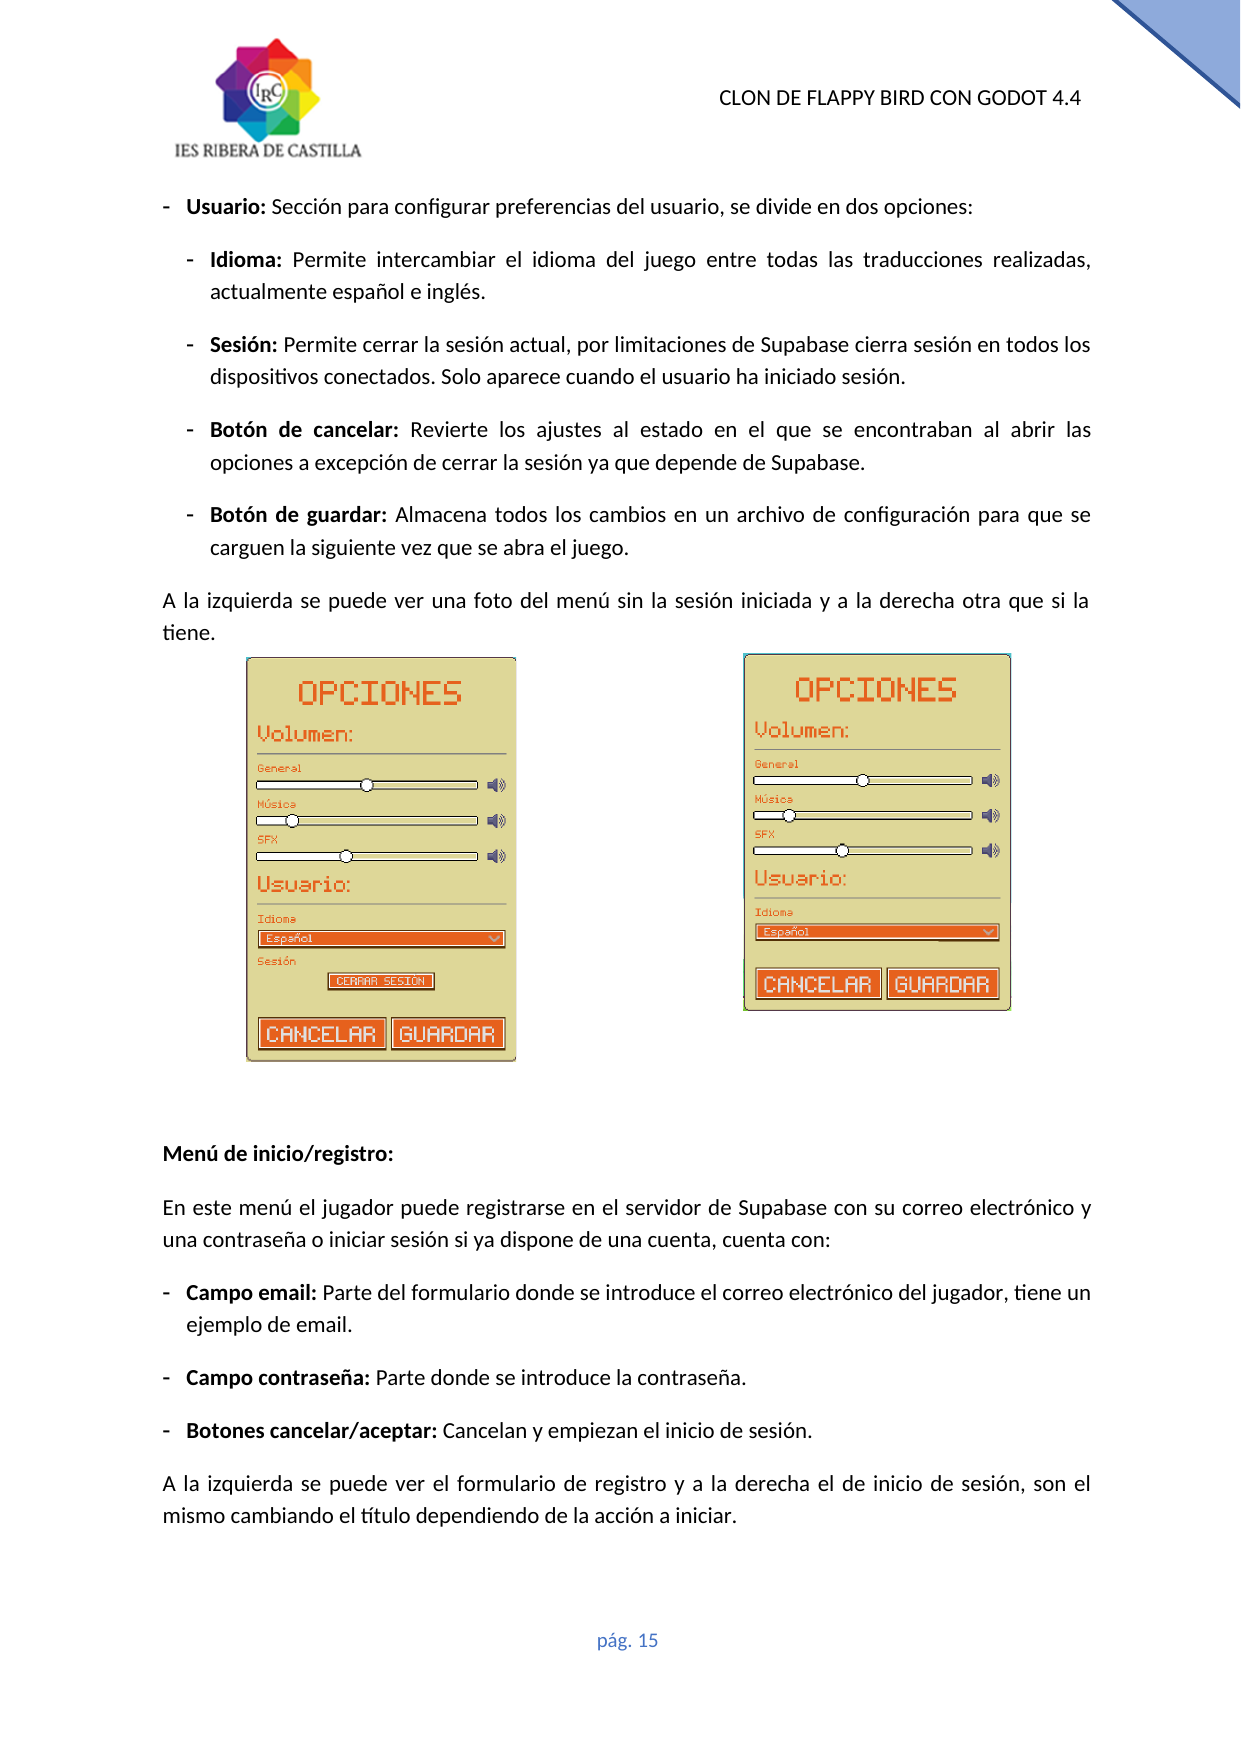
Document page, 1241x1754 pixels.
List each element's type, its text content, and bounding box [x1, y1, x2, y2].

text Menú de inicio/registro: [162, 1139, 1093, 1168]
list Campo contraseña: Parte donde se introduce la contraseña. [162, 1363, 1093, 1391]
list Idioma: Permite intercambiar el idioma del juego entre todas las traducciones realizadas, actualmente español e inglés. [186, 245, 1093, 305]
text En este menú el jugador puede registrarse en el servidor de Supabase con su correo electrónico y una contraseña o iniciar sesión si ya dispone de una cuenta, cuenta con: [162, 1193, 1093, 1253]
text A la izquierda se puede ver el formulario de registro y a la derecha el de inicio de sesión, son el mismo cambiando el título dependiendo de la acción a iniciar. [162, 1469, 1093, 1529]
list Botones cancelar/aceptar: Cancelan y empiezan el inicio de sesión. [162, 1416, 1093, 1444]
picture [743, 653, 1012, 1011]
picture [173, 29, 366, 164]
list Usuario: Sección para configurar preferencias del usuario, se divide en dos opciones: [162, 192, 1093, 220]
list Campo email: Parte del formulario donde se introduce el correo electrónico del jugador, tiene un ejemplo de email. [162, 1278, 1093, 1338]
list Botón de guardar: Almacena todos los cambios en un archivo de configuración para que se carguen la siguiente vez que se abra el juego. [186, 501, 1093, 561]
list Botón de cancelar: Revierte los ajustes al estado en el que se encontraban al abrir las opciones a excepción de cerrar la sesión ya que depende de Supabase. [186, 415, 1093, 476]
picture [246, 657, 517, 1062]
text A la izquierda se puede ver una foto del menú sin la sesión iniciada y a la derecha otra que si la tiene. [162, 586, 1093, 646]
list Sesión: Permite cerrar la sesión actual, por limitaciones de Supabase cierra sesión en todos los dispositivos conectados. Solo aparece cuando el usuario ha iniciado sesión. [186, 330, 1093, 390]
